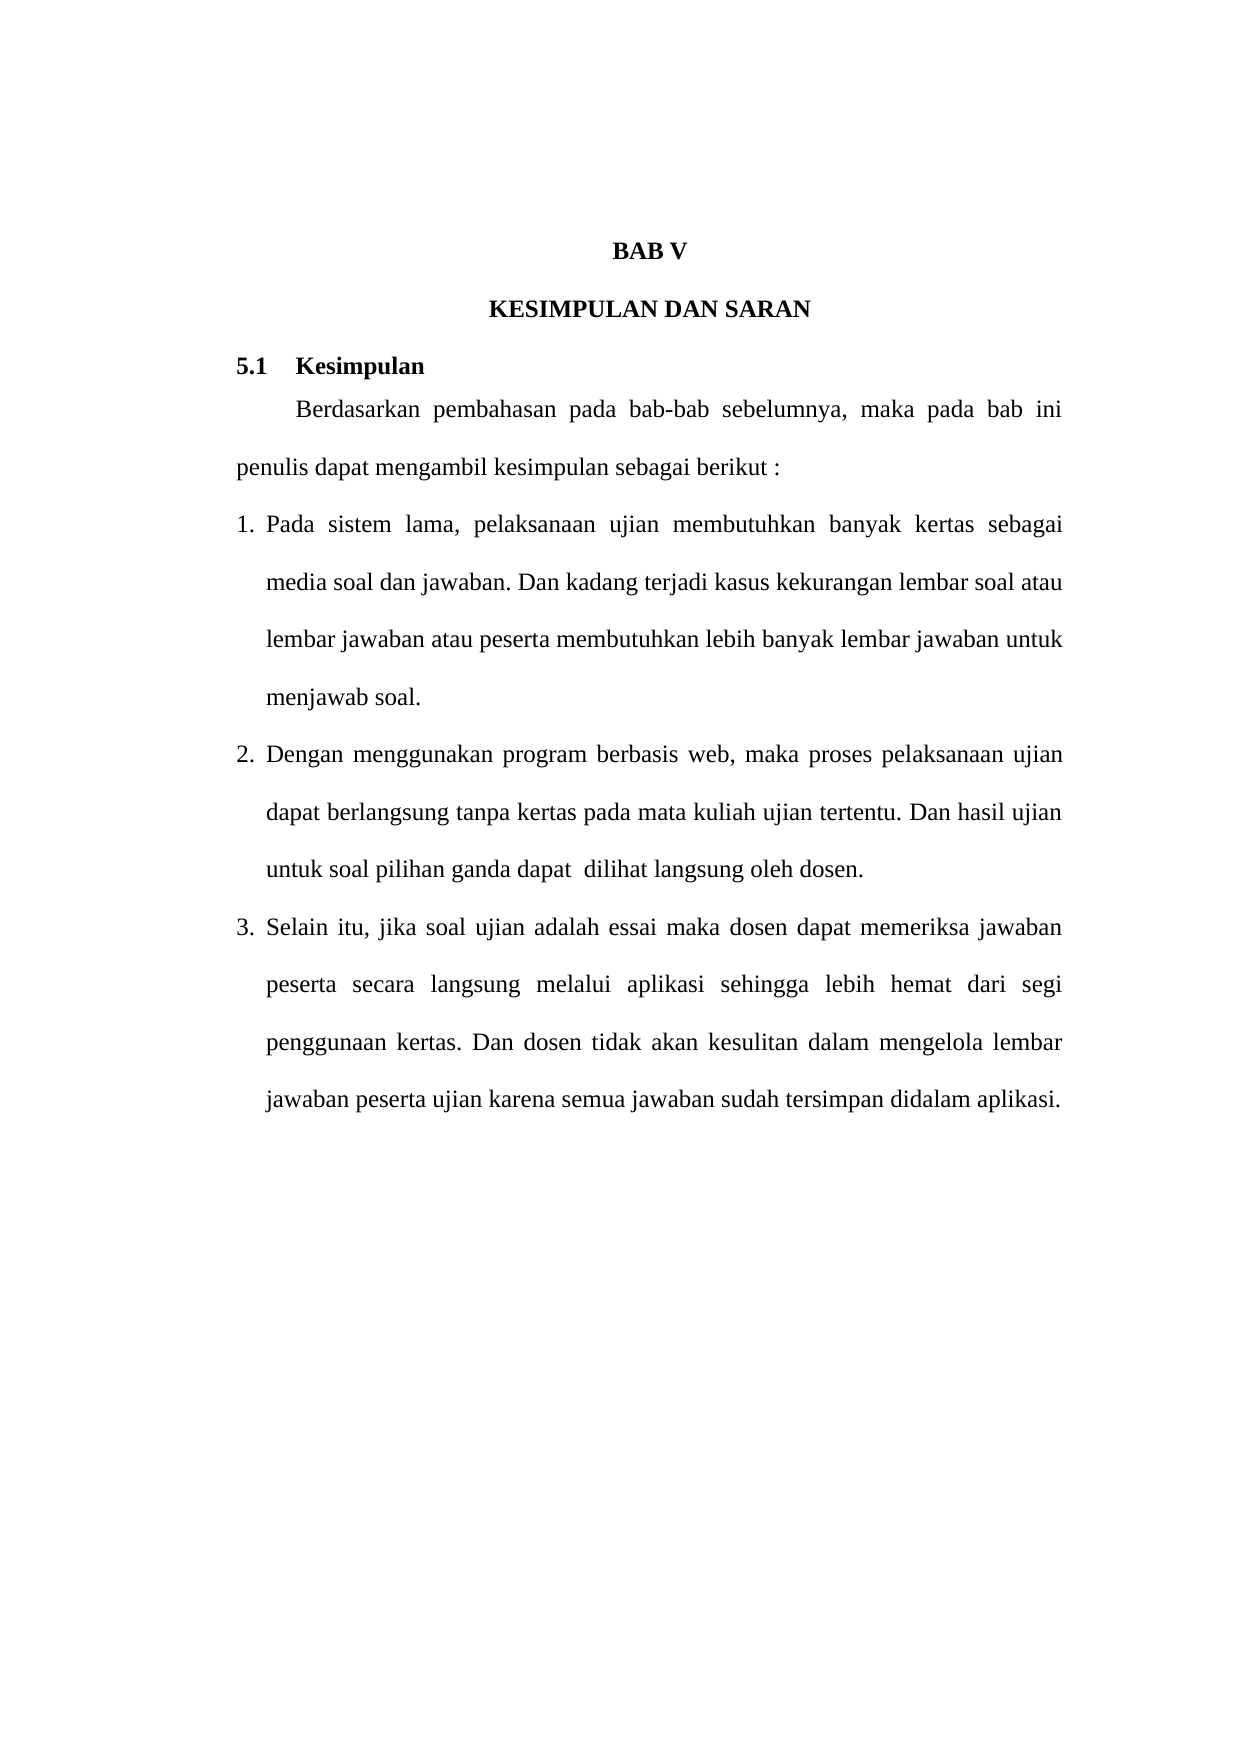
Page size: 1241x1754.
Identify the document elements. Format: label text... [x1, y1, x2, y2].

subtitle 5.1 Kesimpulan [236, 351, 1063, 380]
subtitle KESIMPULAN DAN SARAN [236, 294, 1063, 322]
list Dengan menggunakan program berbasis web, maka proses pelaksanaan ujian dapat berlangsung tanpa kertas pada mata kuliah ujian tertentu. Dan hasil ujian untuk soal pilihan ganda dapat dilihat langsung oleh dosen. [236, 739, 1063, 883]
subtitle BAB V [236, 236, 1063, 265]
list Pada sistem lama, pelaksanaan ujian membutuhkan banyak kertas sebagai media soal dan jawaban. Dan kadang terjadi kasus kekurangan lembar soal atau lembar jawaban atau peserta membutuhkan lebih banyak lembar jawaban untuk menjawab soal. [236, 509, 1063, 711]
list Selain itu, jika soal ujian adalah essai maka dosen dapat memeriksa jawaban peserta secara langsung melalui aplikasi sehingga lebih hemat dari segi penggunaan kertas. Dan dosen tidak akan kesulitan dalam mengelola lembar jawaban peserta ujian karena semua jawaban sudah tersimpan didalam aplikasi. [236, 912, 1063, 1113]
text Berdasarkan pembahasan pada bab-bab sebelumnya, maka pada bab ini penulis dapat mengambil kesimpulan sebagai berikut : [236, 394, 1063, 481]
